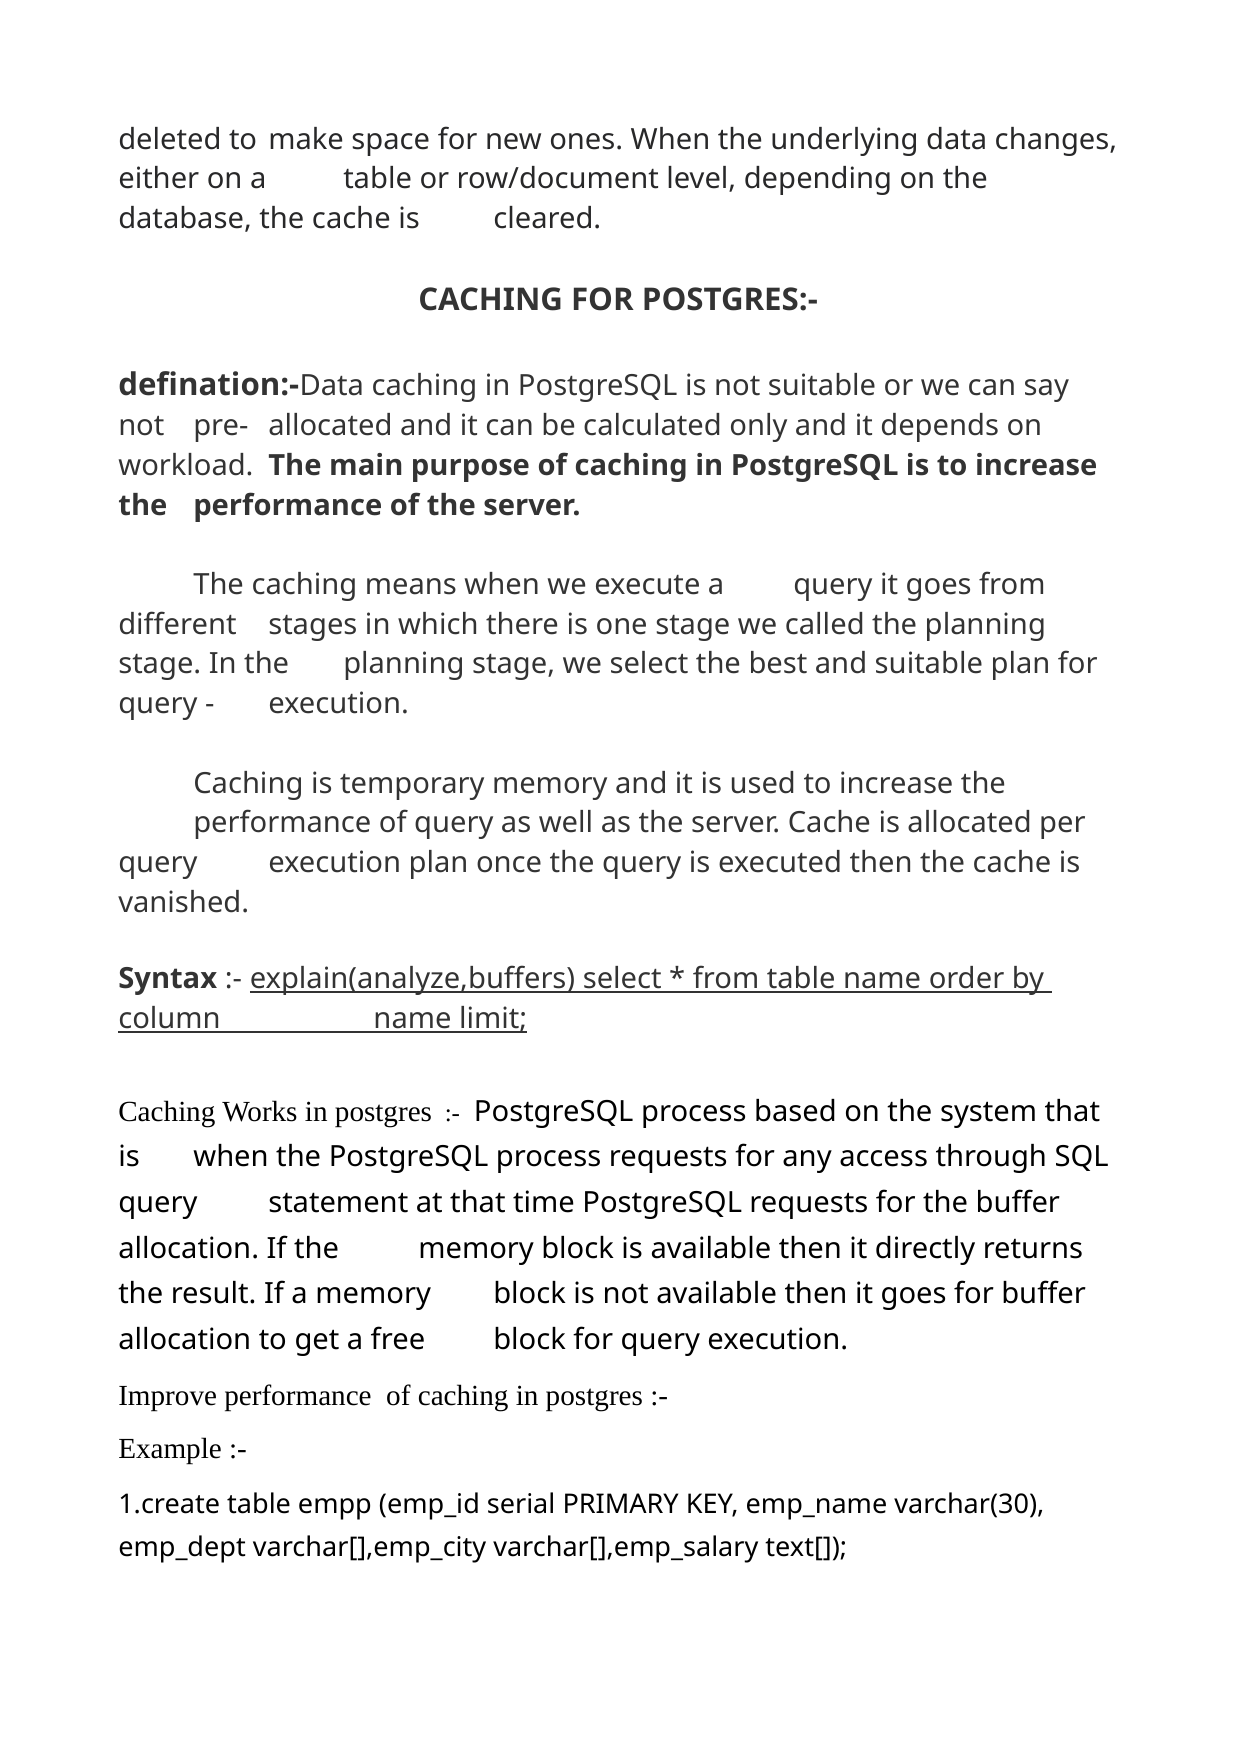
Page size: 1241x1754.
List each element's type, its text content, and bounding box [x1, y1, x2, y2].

text Caching is temporary memory and it is used to increase the performance of query as well as the server. Cache is allocated per query execution plan once the query is executed then the cache is vanished. [118, 762, 1122, 921]
text Improve performance of caching in postgres :- [118, 1378, 1122, 1412]
text CACHING FOR POSTGRES:- [118, 277, 1122, 319]
text Example :- [118, 1431, 1122, 1465]
text Caching Works in postgres :- PostgreSQL process based on the system that is when the PostgreSQL process requests for any access through SQL query statement at that time PostgreSQL requests for the buffer allocation. If the memory block is available then it directly returns the result. If a memory block is not available then it goes for buffer allocation to get a free block for query execution. [118, 1090, 1122, 1358]
text 1.create table empp (emp_id serial PRIMARY KEY, emp_name varchar(30), emp_dept varchar[],emp_city varchar[],emp_salary text[]); [118, 1484, 1122, 1564]
text The caching means when we execute a query it goes from different stages in which there is one stage we called the planning stage. In the planning stage, we select the best and suitable plan for query - execution. [118, 563, 1122, 722]
text defination:-Data caching in PostgreSQL is not suitable or we can say not pre- allocated and it can be calculated only and it depends on workload. The main purpose of caching in PostgreSQL is to increase the performance of the server. [118, 362, 1122, 524]
text Syntax :- explain(analyze,buffers) select * from table name order by column name limit; [118, 957, 1122, 1037]
text deleted to make space for new ones. When the underlying data changes, either on a table or row/document level, depending on the database, the cache is cleared. [118, 118, 1122, 237]
